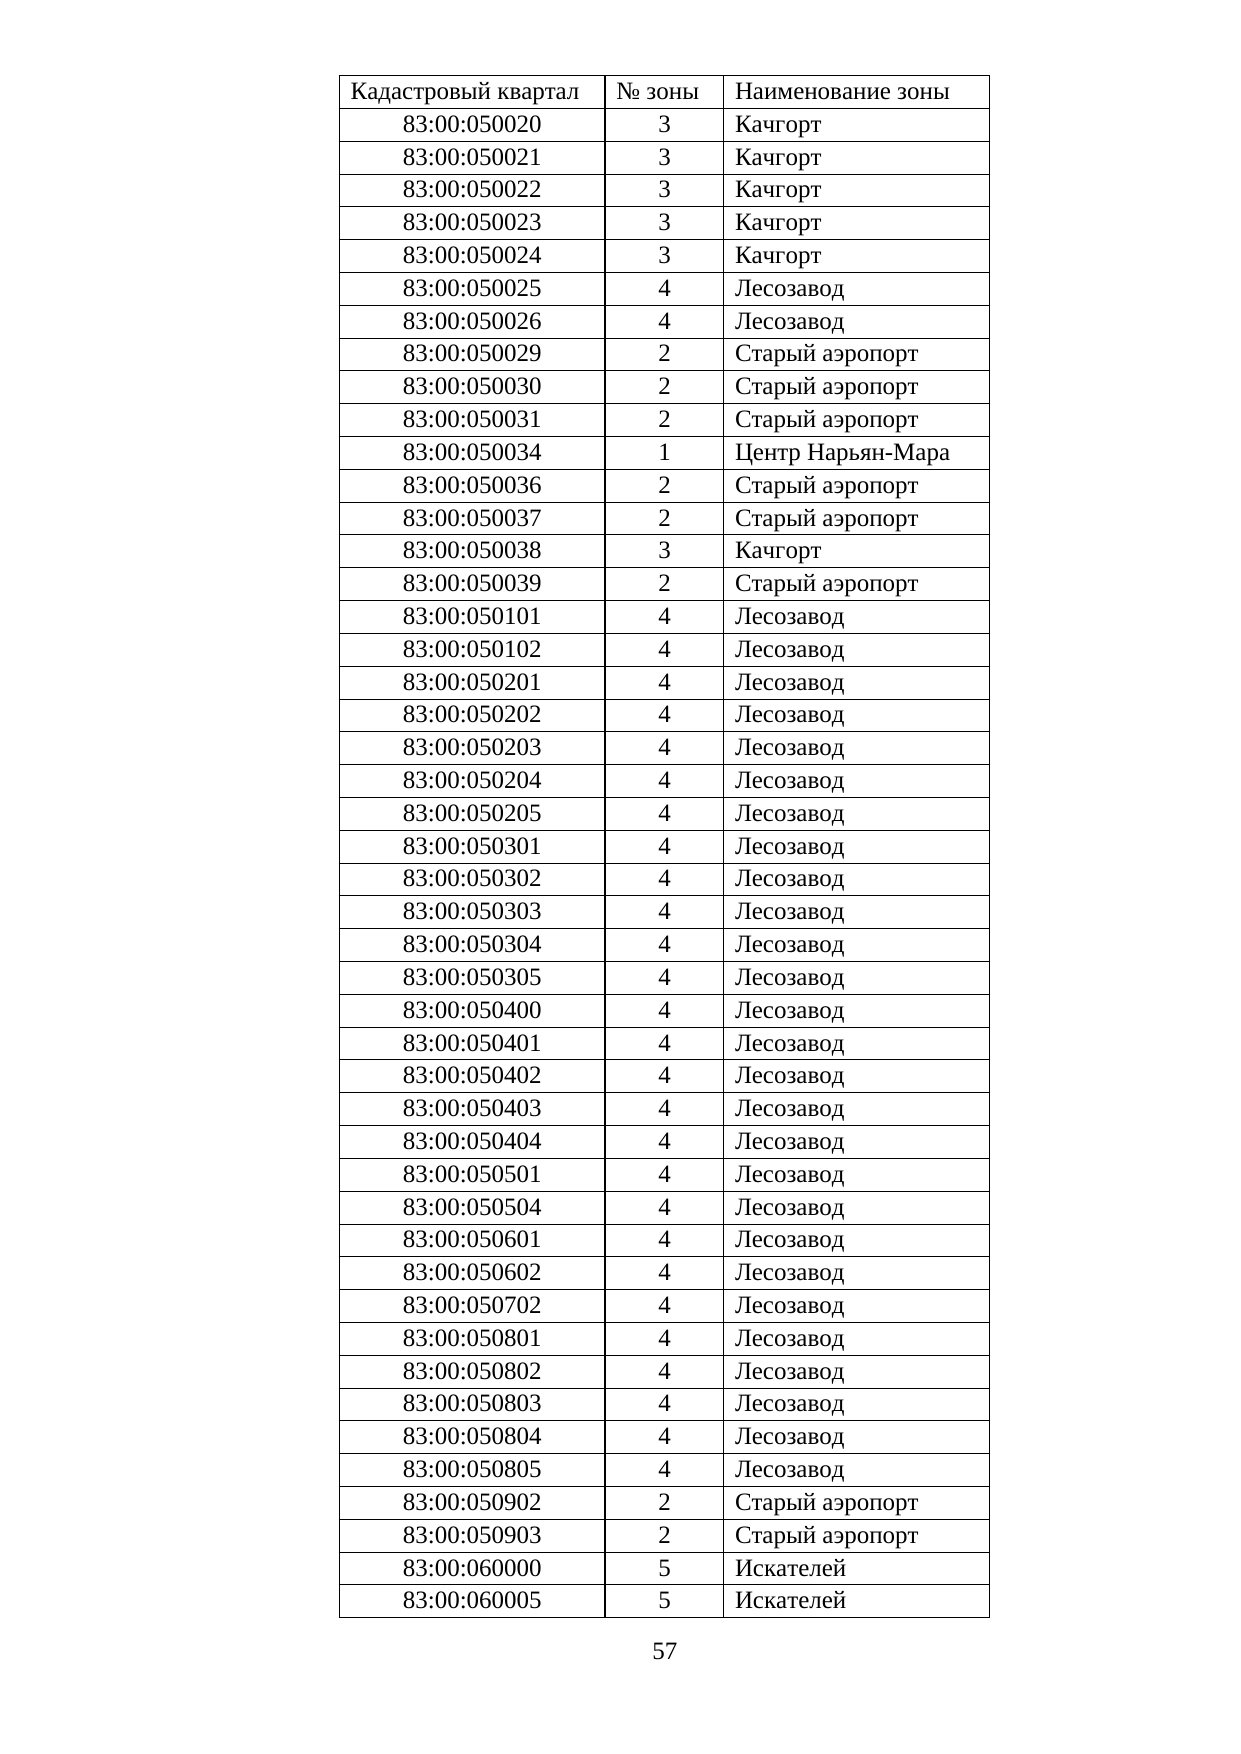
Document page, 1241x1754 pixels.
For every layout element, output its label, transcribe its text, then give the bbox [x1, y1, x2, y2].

table_cell 4 [606, 962, 723, 994]
table_cell 83:00:050036 [340, 470, 604, 502]
table_cell 4 [606, 1225, 723, 1256]
table_cell Лесозавод [724, 1356, 989, 1387]
table_cell 2 [606, 470, 723, 502]
table_cell Старый аэропорт [724, 371, 989, 403]
table_cell 83:00:050305 [340, 962, 604, 994]
table_cell Лесозавод [724, 1159, 989, 1191]
table_cell 3 [606, 142, 723, 173]
table_cell Лесозавод [724, 896, 989, 928]
table_cell 4 [606, 929, 723, 961]
table_header № зоны [606, 76, 723, 108]
table_cell Лесозавод [724, 601, 989, 633]
table_cell Старый аэропорт [724, 339, 989, 370]
table_cell Лесозавод [724, 700, 989, 731]
table_cell 83:00:050026 [340, 306, 604, 337]
table_cell 83:00:050903 [340, 1520, 604, 1552]
table_cell Качгорт [724, 109, 989, 141]
table_cell 83:00:050020 [340, 109, 604, 141]
table_cell 4 [606, 765, 723, 797]
table_cell 4 [606, 1454, 723, 1486]
table_cell Лесозавод [724, 864, 989, 895]
table_cell 83:00:060000 [340, 1553, 604, 1584]
table_cell 83:00:050101 [340, 601, 604, 633]
table_cell 4 [606, 896, 723, 928]
table_cell Лесозавод [724, 1290, 989, 1322]
table_cell 4 [606, 667, 723, 698]
table_cell 4 [606, 1159, 723, 1191]
table_cell 83:00:050504 [340, 1192, 604, 1223]
table_cell 2 [606, 1520, 723, 1552]
table_cell 3 [606, 240, 723, 272]
table_cell Качгорт [724, 207, 989, 239]
table_cell 83:00:050024 [340, 240, 604, 272]
table_cell 83:00:050403 [340, 1093, 604, 1125]
table_cell 4 [606, 273, 723, 305]
table_cell 83:00:050034 [340, 437, 604, 469]
table_cell 83:00:050023 [340, 207, 604, 239]
table_cell Лесозавод [724, 306, 989, 337]
table_cell 5 [606, 1585, 723, 1617]
table_cell 4 [606, 798, 723, 830]
table_cell 4 [606, 1257, 723, 1289]
table_cell Старый аэропорт [724, 503, 989, 534]
table_cell 83:00:050205 [340, 798, 604, 830]
table_cell 2 [606, 371, 723, 403]
table_cell 3 [606, 109, 723, 141]
table_cell 83:00:050203 [340, 732, 604, 764]
table_cell Качгорт [724, 535, 989, 567]
table_cell 83:00:050303 [340, 896, 604, 928]
table_cell Старый аэропорт [724, 404, 989, 436]
table_cell 83:00:050304 [340, 929, 604, 961]
table_cell Старый аэропорт [724, 568, 989, 600]
table_cell 4 [606, 732, 723, 764]
table_cell 4 [606, 1290, 723, 1322]
table_cell 3 [606, 175, 723, 206]
table_cell 4 [606, 995, 723, 1027]
table_header Наименование зоны [724, 76, 989, 108]
table_cell 83:00:050400 [340, 995, 604, 1027]
table_cell 83:00:050805 [340, 1454, 604, 1486]
table_cell Лесозавод [724, 1028, 989, 1059]
table_cell Лесозавод [724, 634, 989, 666]
table_cell 83:00:050902 [340, 1487, 604, 1519]
table_header Кадастровый квартал [340, 76, 604, 108]
table_cell Лесозавод [724, 1454, 989, 1486]
table_cell Центр Нарьян-Мара [724, 437, 989, 469]
table_cell 2 [606, 503, 723, 534]
table_cell Качгорт [724, 175, 989, 206]
table_cell 4 [606, 1060, 723, 1092]
table_cell 83:00:050030 [340, 371, 604, 403]
table_cell 4 [606, 1028, 723, 1059]
table_cell 83:00:050601 [340, 1225, 604, 1256]
table_cell 4 [606, 831, 723, 862]
table_cell 83:00:050401 [340, 1028, 604, 1059]
table_cell 83:00:050021 [340, 142, 604, 173]
table_cell 4 [606, 1093, 723, 1125]
table_cell Лесозавод [724, 765, 989, 797]
table_cell 83:00:050204 [340, 765, 604, 797]
table_cell 4 [606, 1192, 723, 1223]
table_cell 4 [606, 700, 723, 731]
table_cell Качгорт [724, 142, 989, 173]
table_cell Старый аэропорт [724, 1487, 989, 1519]
table_cell 83:00:050801 [340, 1323, 604, 1355]
table_cell 1 [606, 437, 723, 469]
table_cell Лесозавод [724, 1093, 989, 1125]
table_cell Лесозавод [724, 1126, 989, 1158]
table_cell Искателей [724, 1553, 989, 1584]
table_cell Лесозавод [724, 1257, 989, 1289]
table_cell 83:00:050039 [340, 568, 604, 600]
table_cell 4 [606, 1126, 723, 1158]
table_cell 4 [606, 1323, 723, 1355]
table_cell Лесозавод [724, 1389, 989, 1420]
table_cell Качгорт [724, 240, 989, 272]
table_cell 83:00:050022 [340, 175, 604, 206]
table_cell 2 [606, 568, 723, 600]
table_cell 83:00:050301 [340, 831, 604, 862]
table_cell 3 [606, 535, 723, 567]
table_cell Лесозавод [724, 1192, 989, 1223]
table_cell 83:00:050602 [340, 1257, 604, 1289]
table_cell 83:00:050201 [340, 667, 604, 698]
table_cell 83:00:050302 [340, 864, 604, 895]
table_cell 83:00:050202 [340, 700, 604, 731]
table_cell 2 [606, 404, 723, 436]
table_cell 4 [606, 306, 723, 337]
table_cell 83:00:060005 [340, 1585, 604, 1617]
table_cell 83:00:050029 [340, 339, 604, 370]
table_cell 4 [606, 864, 723, 895]
table_cell Лесозавод [724, 798, 989, 830]
table_cell 4 [606, 1356, 723, 1387]
table_cell Лесозавод [724, 732, 989, 764]
table_cell 5 [606, 1553, 723, 1584]
table_cell 83:00:050804 [340, 1421, 604, 1453]
table_cell 83:00:050803 [340, 1389, 604, 1420]
table_cell Лесозавод [724, 273, 989, 305]
table_cell 4 [606, 634, 723, 666]
table_cell 83:00:050037 [340, 503, 604, 534]
table_cell Старый аэропорт [724, 470, 989, 502]
table_cell Лесозавод [724, 1060, 989, 1092]
table_cell Лесозавод [724, 962, 989, 994]
table_cell Лесозавод [724, 1225, 989, 1256]
table_cell 4 [606, 1421, 723, 1453]
table_cell 83:00:050102 [340, 634, 604, 666]
table_cell Лесозавод [724, 667, 989, 698]
table_cell Искателей [724, 1585, 989, 1617]
table_cell 2 [606, 1487, 723, 1519]
table_cell Лесозавод [724, 1421, 989, 1453]
table_cell 83:00:050025 [340, 273, 604, 305]
table_cell Лесозавод [724, 831, 989, 862]
table_cell 83:00:050802 [340, 1356, 604, 1387]
table_cell 83:00:050031 [340, 404, 604, 436]
table_cell 83:00:050404 [340, 1126, 604, 1158]
table_cell 4 [606, 1389, 723, 1420]
table_cell Лесозавод [724, 995, 989, 1027]
table_cell 83:00:050038 [340, 535, 604, 567]
table_cell 83:00:050402 [340, 1060, 604, 1092]
table_cell 4 [606, 601, 723, 633]
table_cell 83:00:050501 [340, 1159, 604, 1191]
table_cell Лесозавод [724, 929, 989, 961]
table_cell 3 [606, 207, 723, 239]
table_cell Лесозавод [724, 1323, 989, 1355]
table_cell Старый аэропорт [724, 1520, 989, 1552]
table_cell 2 [606, 339, 723, 370]
table_cell 83:00:050702 [340, 1290, 604, 1322]
